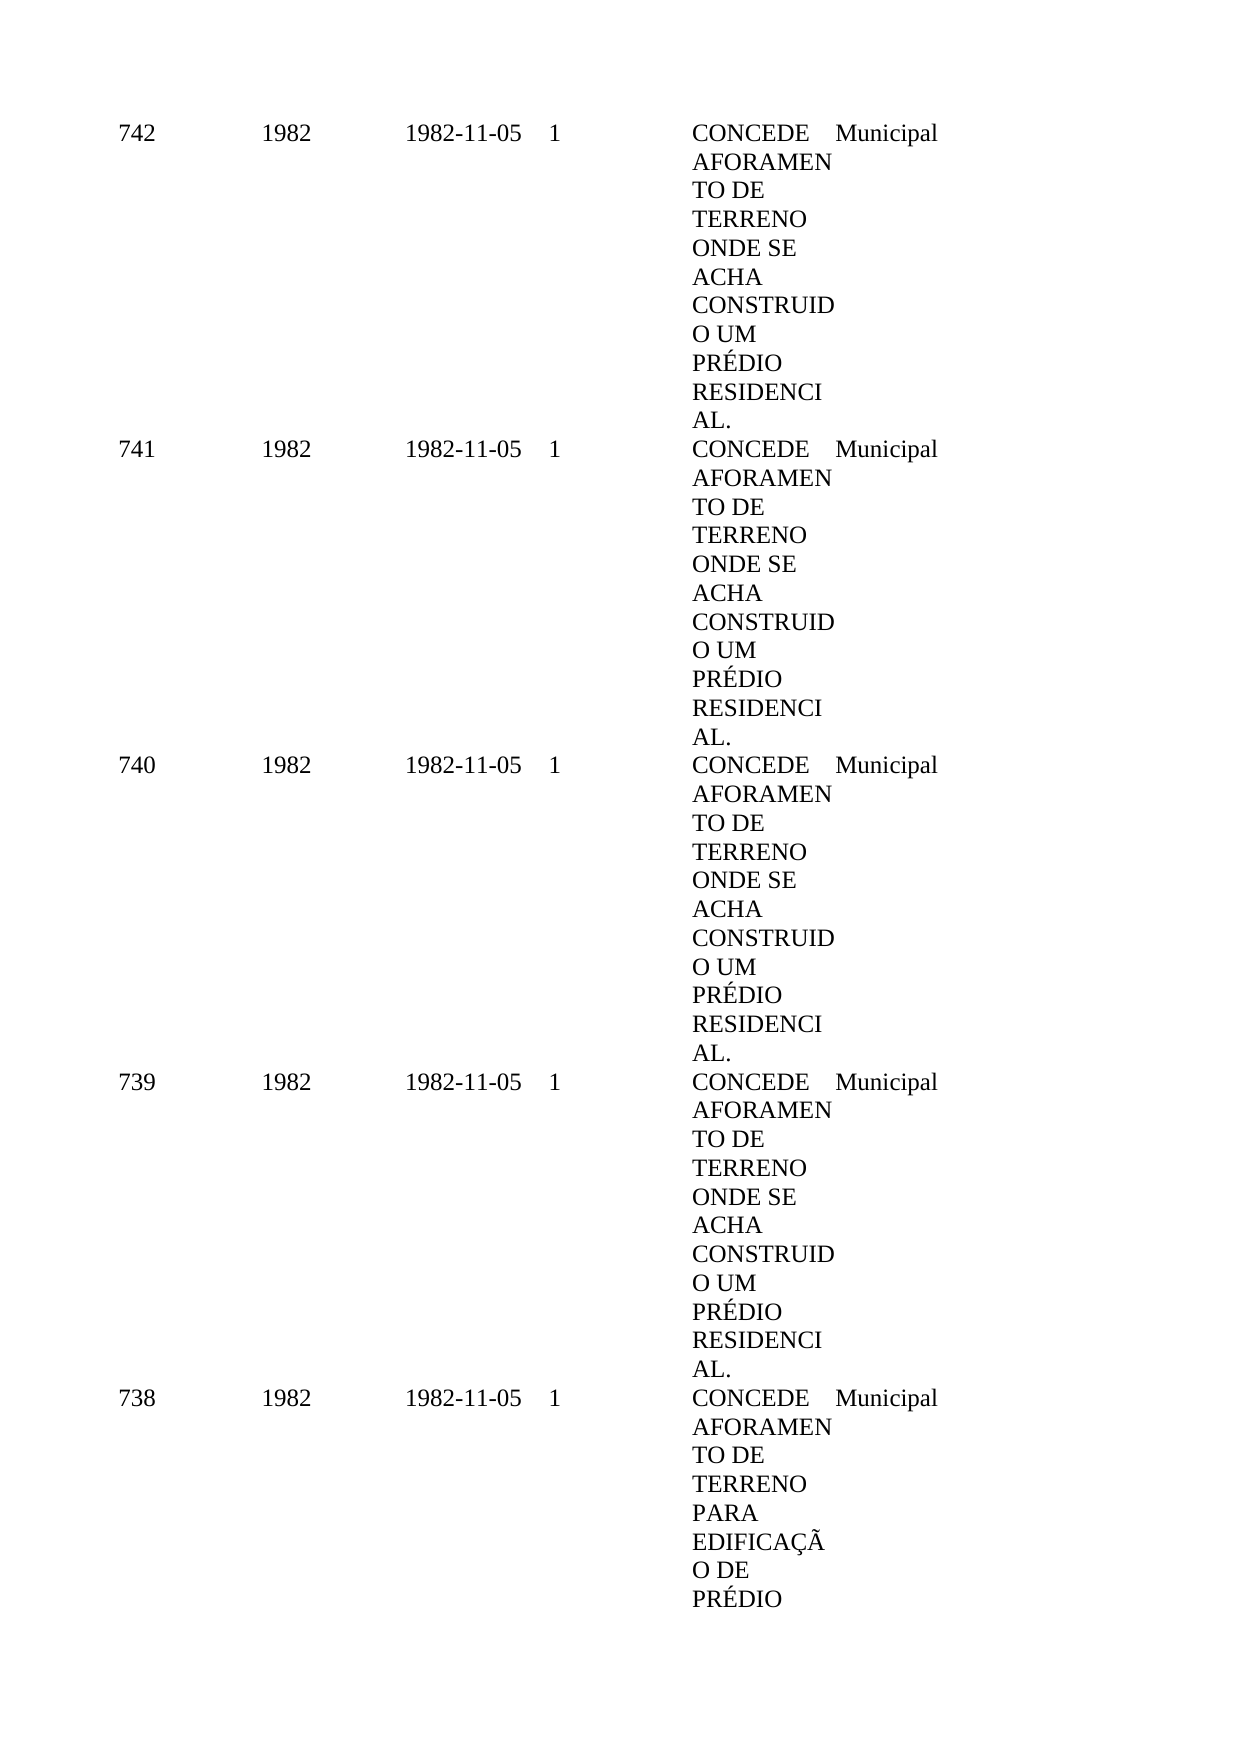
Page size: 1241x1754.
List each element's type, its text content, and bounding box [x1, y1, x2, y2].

table_cell 1982 [261, 118, 405, 434]
table_cell 1 [548, 434, 692, 751]
table_cell 1982 [261, 751, 405, 1067]
table_cell [979, 434, 1122, 751]
table_cell CONCEDE AFORAMENTO DE TERRENO ONDE SE ACHA CONSTRUIDO UM PRÉDIO RESIDENCIAL. [692, 434, 835, 751]
table_cell 1982-11-05 [405, 118, 548, 434]
table_cell 738 [118, 1383, 261, 1613]
table_cell 1982-11-05 [405, 1067, 548, 1383]
table_cell 1982-11-05 [405, 1383, 548, 1613]
table_cell Municipal [835, 118, 979, 434]
table_cell CONCEDE AFORAMENTO DE TERRENO ONDE SE ACHA CONSTRUIDO UM PRÉDIO RESIDENCIAL. [692, 1067, 835, 1383]
table_cell Municipal [835, 434, 979, 751]
table_cell CONCEDE AFORAMENTO DE TERRENO ONDE SE ACHA CONSTRUIDO UM PRÉDIO RESIDENCIAL. [692, 118, 835, 434]
table_cell Municipal [835, 751, 979, 1067]
table_cell 740 [118, 751, 261, 1067]
table_cell [979, 751, 1122, 1067]
table_cell [979, 1383, 1122, 1613]
table_cell 1982 [261, 434, 405, 751]
table_cell 1982 [261, 1383, 405, 1613]
table_cell 1982-11-05 [405, 434, 548, 751]
table_cell [979, 1067, 1122, 1383]
table_cell 1 [548, 1383, 692, 1613]
table_cell 741 [118, 434, 261, 751]
table_cell 1982 [261, 1067, 405, 1383]
table_cell [979, 118, 1122, 434]
table_cell 1 [548, 1067, 692, 1383]
table_cell 1 [548, 118, 692, 434]
table_cell CONCEDE AFORAMENTO DE TERRENO PARA EDIFICAÇÃO DE PRÉDIO [692, 1383, 835, 1613]
table_cell 1982-11-05 [405, 751, 548, 1067]
table_cell 739 [118, 1067, 261, 1383]
table_cell 742 [118, 118, 261, 434]
table_cell 1 [548, 751, 692, 1067]
table_cell CONCEDE AFORAMENTO DE TERRENO ONDE SE ACHA CONSTRUIDO UM PRÉDIO RESIDENCIAL. [692, 751, 835, 1067]
table_cell Municipal [835, 1383, 979, 1613]
table_cell Municipal [835, 1067, 979, 1383]
